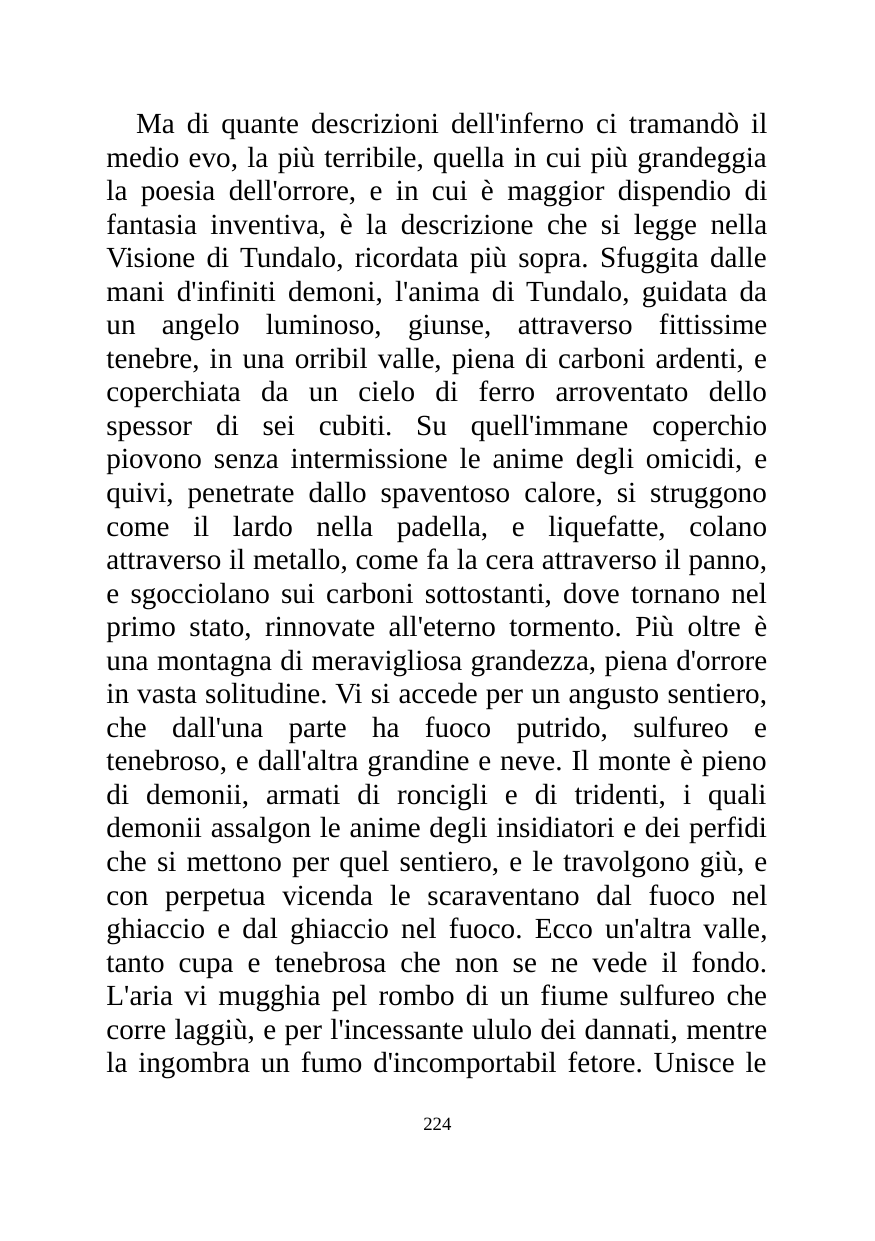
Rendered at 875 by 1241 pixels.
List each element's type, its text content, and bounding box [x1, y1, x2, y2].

text Ma di quante descrizioni dell'inferno ci tramandò il medio evo, la più terribile, quella in cui più grandeggia la poesia dell'orrore, e in cui è maggior dispendio di fantasia inventiva, è la descrizione che si legge nella Visione di Tundalo, ricordata più sopra. Sfuggita dalle mani d'infiniti demoni, l'anima di Tundalo, guidata da un angelo luminoso, giunse, attraverso fittissime tenebre, in una orribil valle, piena di carboni ardenti, e coperchiata da un cielo di ferro arroventato dello spessor di sei cubiti. Su quell'immane coperchio piovono senza intermissione le anime degli omicidi, e quivi, penetrate dallo spaventoso calore, si struggono come il lardo nella padella, e liquefatte, colano attraverso il metallo, come fa la cera attraverso il panno, e sgocciolano sui carboni sottostanti, dove tornano nel primo stato, rinnovate all'eterno tormento. Più oltre è una montagna di meravigliosa grandezza, piena d'orrore in vasta solitudine. Vi si accede per un angusto sentiero, che dall'una parte ha fuoco putrido, sulfureo e tenebroso, e dall'altra grandine e neve. Il monte è pieno di demonii, armati di roncigli e di tridenti, i quali demonii assalgon le anime degli insidiatori e dei perfidi che si mettono per quel sentiero, e le travolgono giù, e con perpetua vicenda le scaraventano dal fuoco nel ghiaccio e dal ghiaccio nel fuoco. Ecco un'altra valle, tanto cupa e tenebrosa che non se ne vede il fondo. L'aria vi mugghia pel rombo di un fiume sulfureo che corre laggiù, e per l'incessante ululo dei dannati, mentre la ingombra un fumo d'incomportabil fetore. Unisce le [106, 106, 768, 1079]
